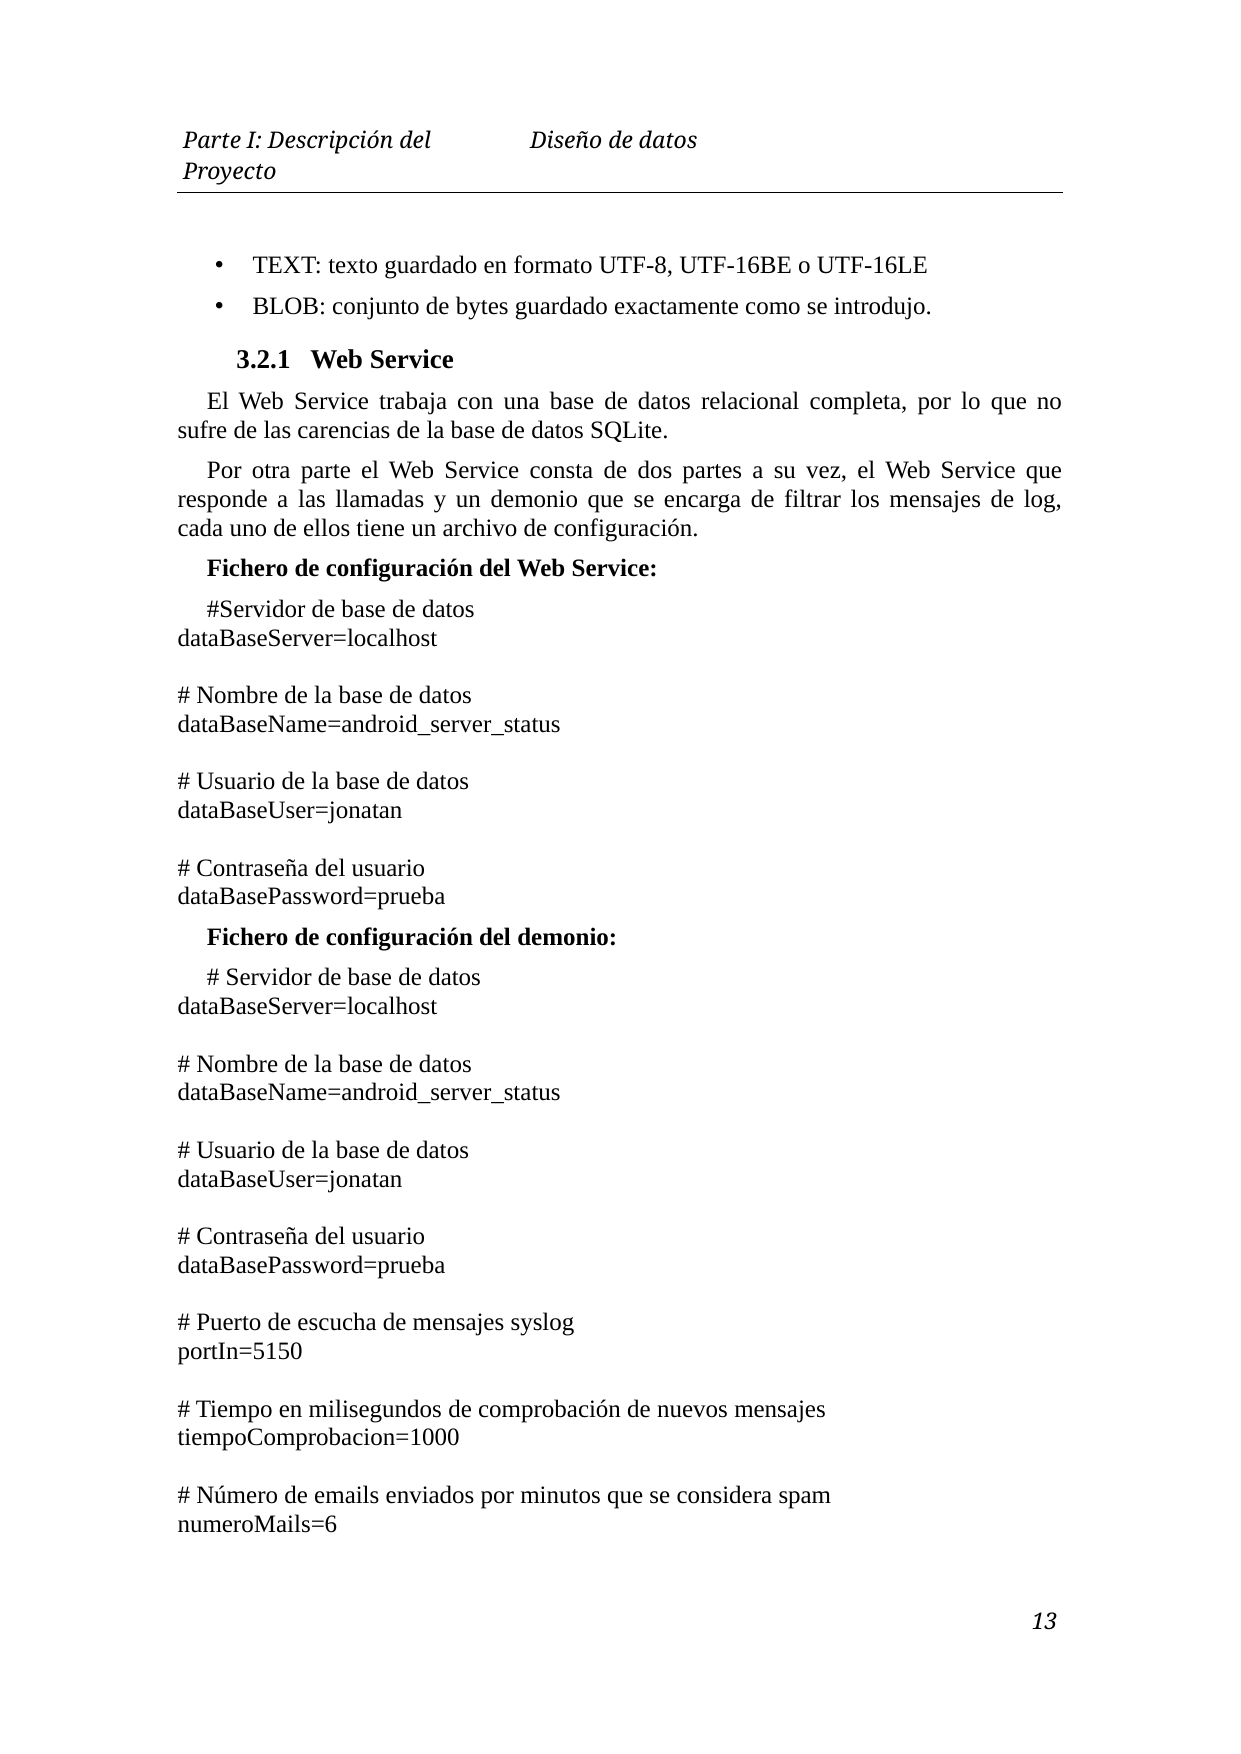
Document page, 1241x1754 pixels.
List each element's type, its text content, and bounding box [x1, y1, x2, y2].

list TEXT: texto guardado en formato UTF-8, UTF-16BE o UTF-16LE [215, 250, 1063, 279]
text El Web Service trabaja con una base de datos relacional completa, por lo que no sufre de las carencias de la base de datos SQLite. [177, 386, 1063, 444]
text # Servidor de base de datos dataBaseServer=localhost # Nombre de la base de datos dataBaseName=android_server_status # Usuario de la base de datos dataBaseUser=jonatan # Contraseña del usuario dataBasePassword=prueba # Puerto de escucha de mensajes syslog portIn=5150 # Tiempo en milisegundos de comprobación de nuevos mensajes tiempoComprobacion=1000 # Número de emails enviados por minutos que se considera spam numeroMails=6 [177, 962, 1063, 1566]
text Por otra parte el Web Service consta de dos partes a su vez, el Web Service que responde a las llamadas y un demonio que se encarga de filtrar los mensajes de log, cada uno de ellos tiene un archivo de configuración. [177, 455, 1063, 542]
text Fichero de configuración del demonio: [177, 922, 1063, 951]
text #Servidor de base de datos dataBaseServer=localhost # Nombre de la base de datos dataBaseName=android_server_status # Usuario de la base de datos dataBaseUser=jonatan # Contraseña del usuario dataBasePassword=prueba [177, 594, 1063, 910]
subtitle Web Service [236, 343, 1004, 374]
text Fichero de configuración del Web Service: [177, 553, 1063, 582]
list BLOB: conjunto de bytes guardado exactamente como se introdujo. [215, 291, 1063, 320]
